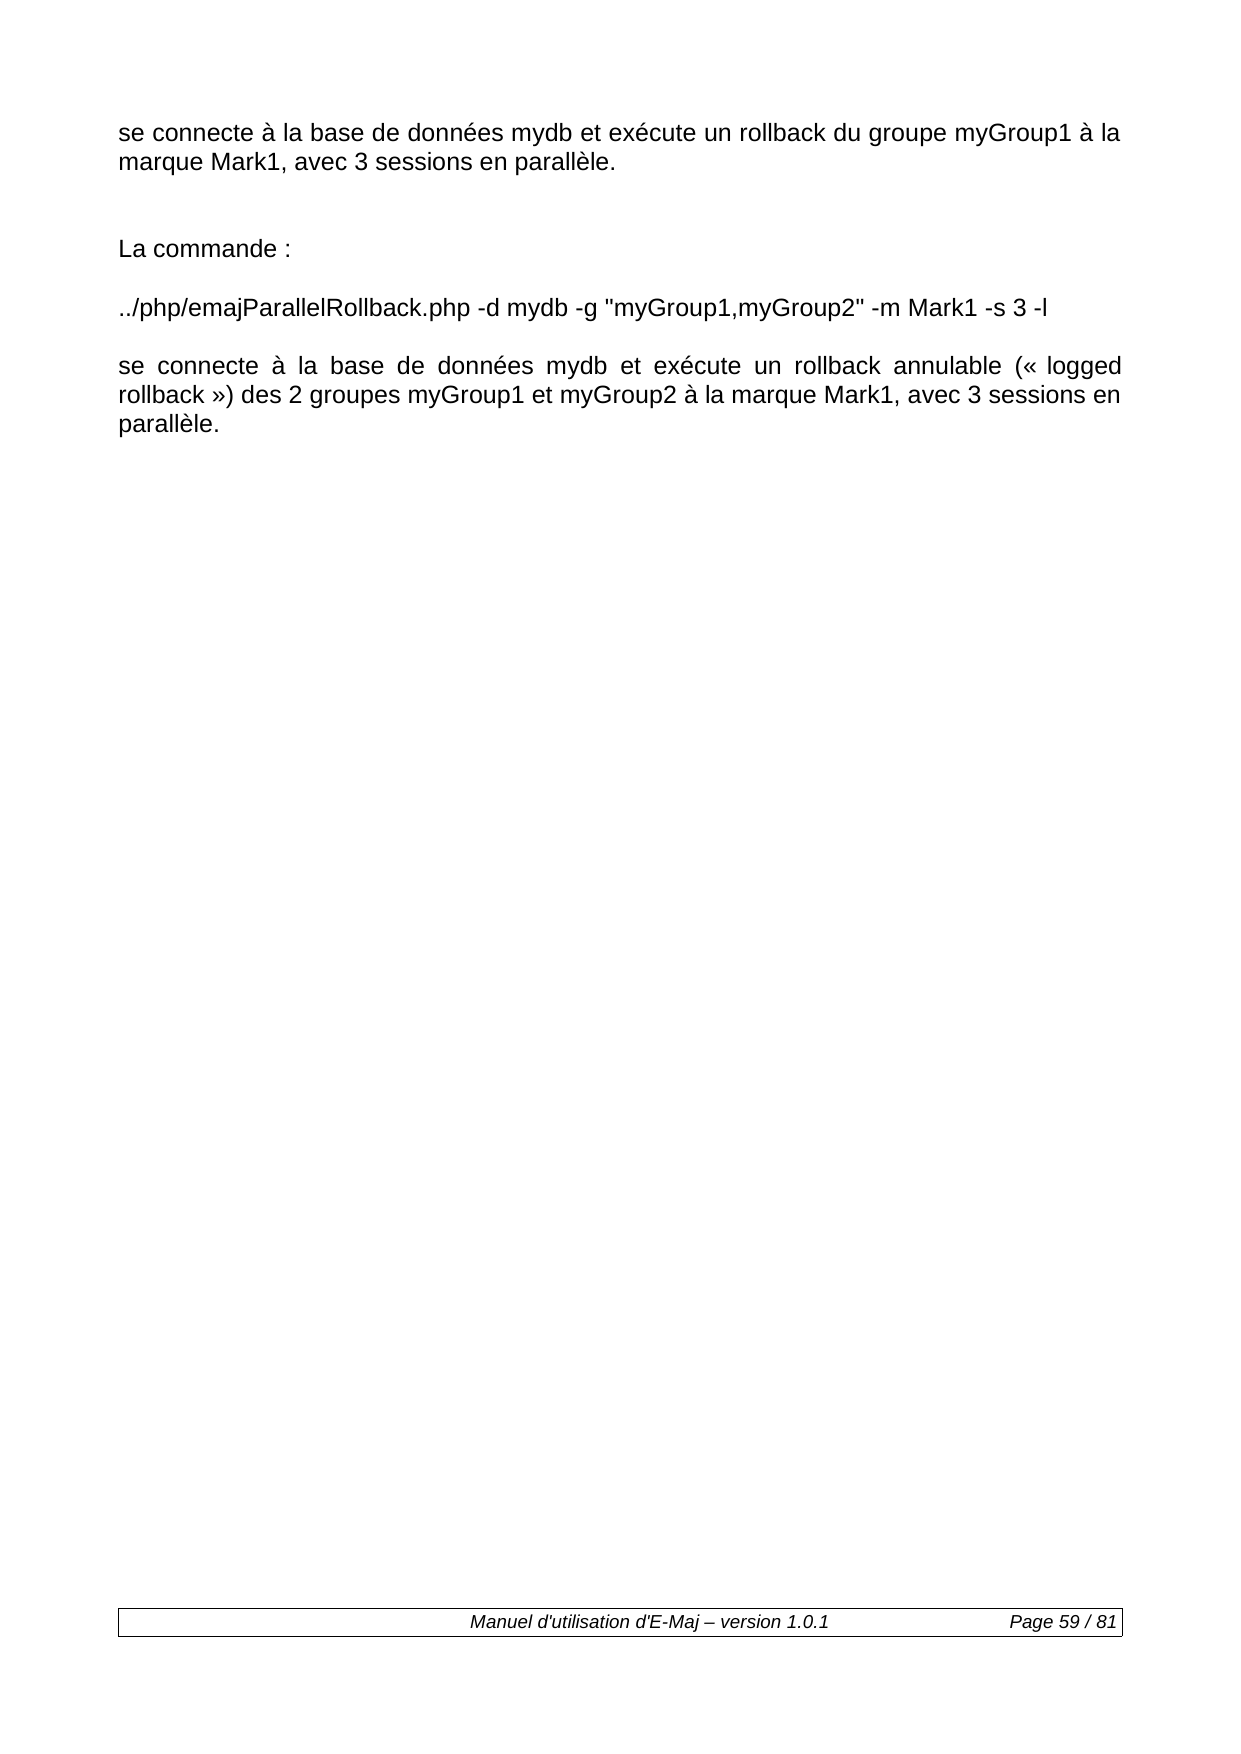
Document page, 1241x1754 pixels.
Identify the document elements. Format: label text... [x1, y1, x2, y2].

text La commande : [118, 234, 1122, 263]
text ../php/emajParallelRollback.php -d mydb -g "myGroup1,myGroup2" -m Mark1 -s 3 -l [118, 292, 1122, 322]
text se connecte à la base de données mydb et exécute un rollback annulable (« logged rollback ») des 2 groupes myGroup1 et myGroup2 à la marque Mark1, avec 3 sessions en parallèle. [118, 351, 1122, 438]
text se connecte à la base de données mydb et exécute un rollback du groupe myGroup1 à la marque Mark1, avec 3 sessions en parallèle. [118, 118, 1122, 176]
